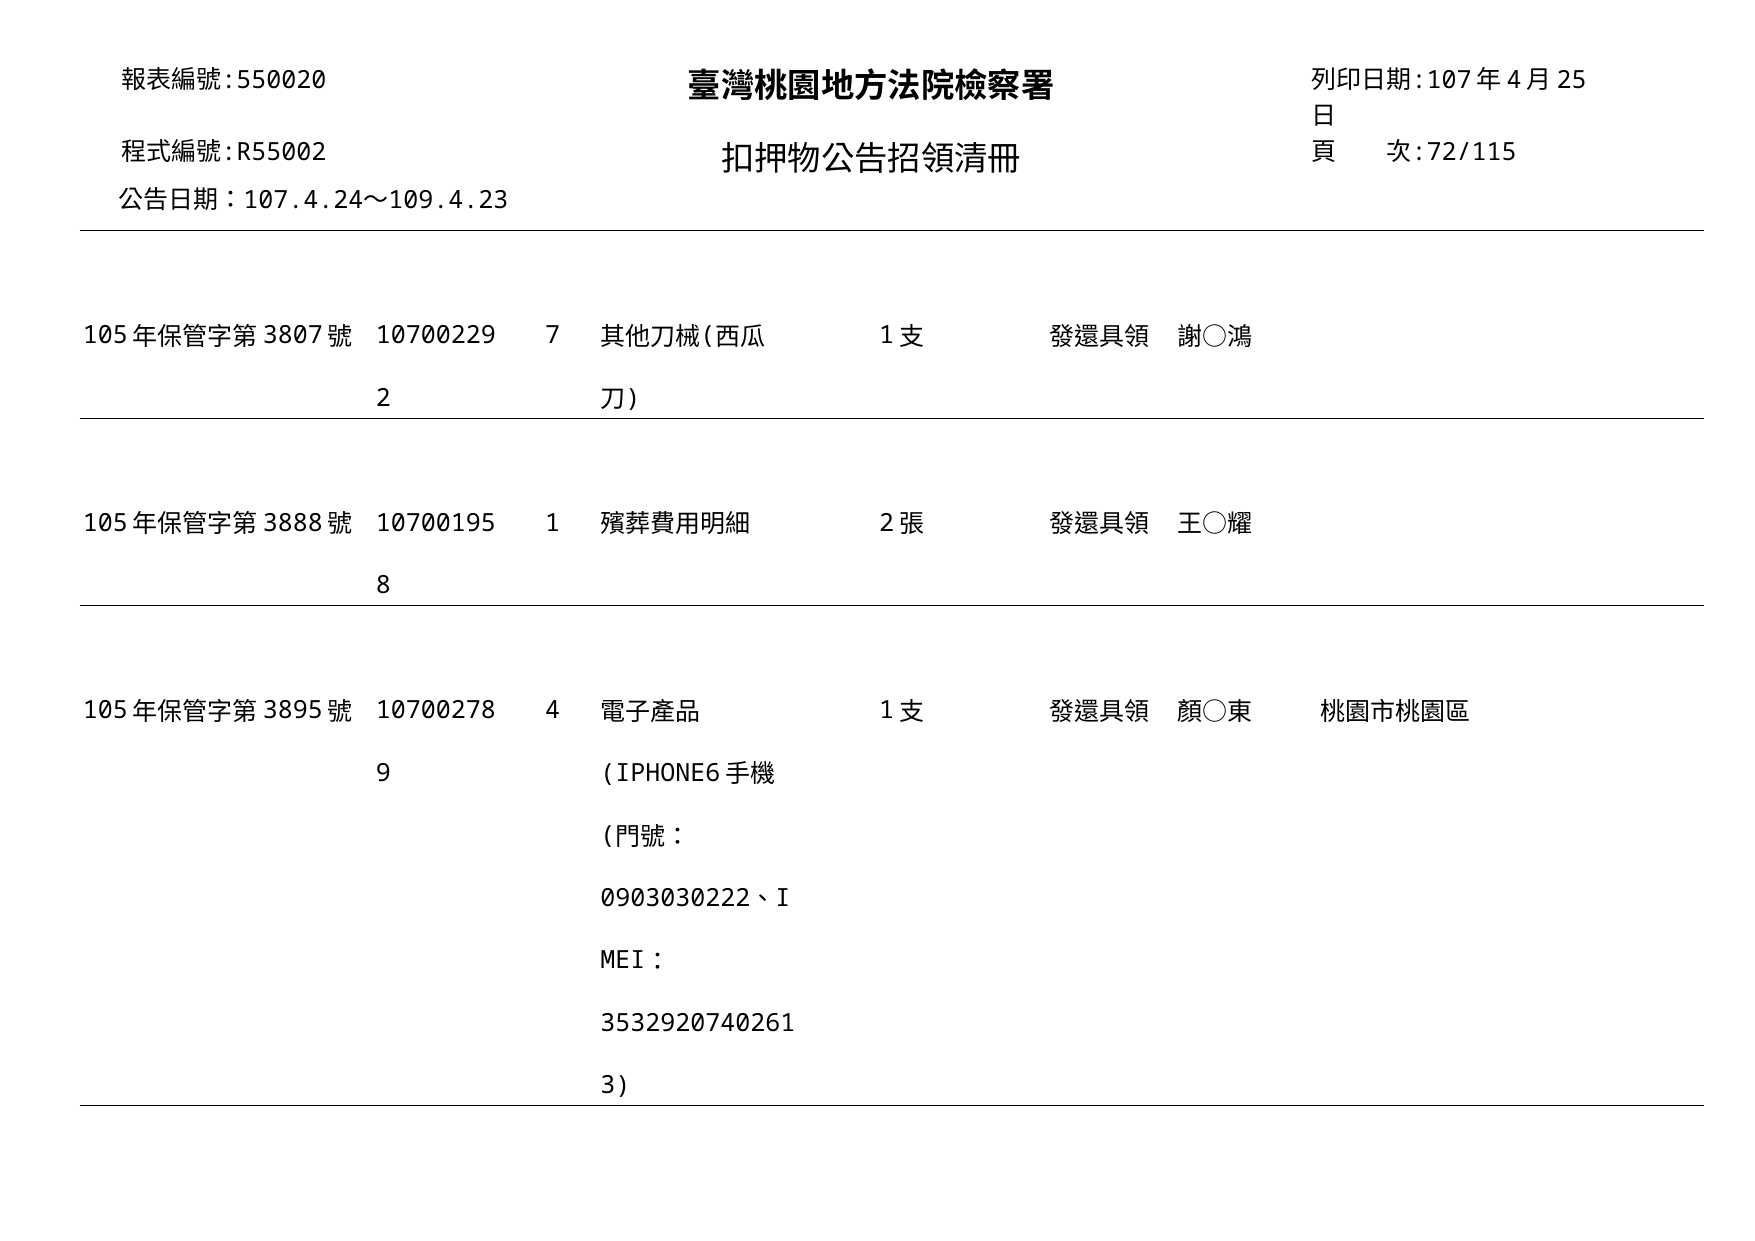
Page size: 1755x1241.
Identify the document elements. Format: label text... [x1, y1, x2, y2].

table_cell [927, 231, 1046, 417]
table_cell 發還具領 [1046, 606, 1175, 1105]
table_cell 2張 [808, 419, 927, 605]
table_cell 1支 [808, 231, 927, 417]
table_cell 顏○東 [1175, 606, 1317, 1105]
table_cell 發還具領 [1046, 419, 1175, 605]
table_cell 4 [507, 606, 597, 1105]
table_cell 1支 [808, 606, 927, 1105]
table_cell 107002789 [373, 606, 507, 1105]
table_cell 105年保管字第3895號 [80, 606, 373, 1105]
table_cell 107002292 [373, 231, 507, 417]
table_cell 王○耀 [1175, 419, 1317, 605]
table_cell 謝○鴻 [1175, 231, 1317, 417]
table_cell [1317, 231, 1575, 417]
table_cell [927, 419, 1046, 605]
table_cell [1575, 231, 1704, 417]
table_cell 桃園市桃園區 [1317, 606, 1575, 1105]
table_cell 發還具領 [1046, 231, 1175, 417]
table_cell 其他刀械(西瓜刀) [597, 231, 807, 417]
table_cell [927, 606, 1046, 1105]
table_cell [1317, 419, 1575, 605]
table_cell 1 [507, 419, 597, 605]
table_cell 7 [507, 231, 597, 417]
table_cell 殯葬費用明細 [597, 419, 807, 605]
table_cell 105年保管字第3888號 [80, 419, 373, 605]
table_cell [1575, 419, 1704, 605]
table_cell 107001958 [373, 419, 507, 605]
table_cell 105年保管字第3807號 [80, 231, 373, 417]
table_cell 電子產品(IPHONE6手機(門號：0903030222、IMEI：35329207402613) [597, 606, 807, 1105]
table_cell [1575, 606, 1704, 1105]
